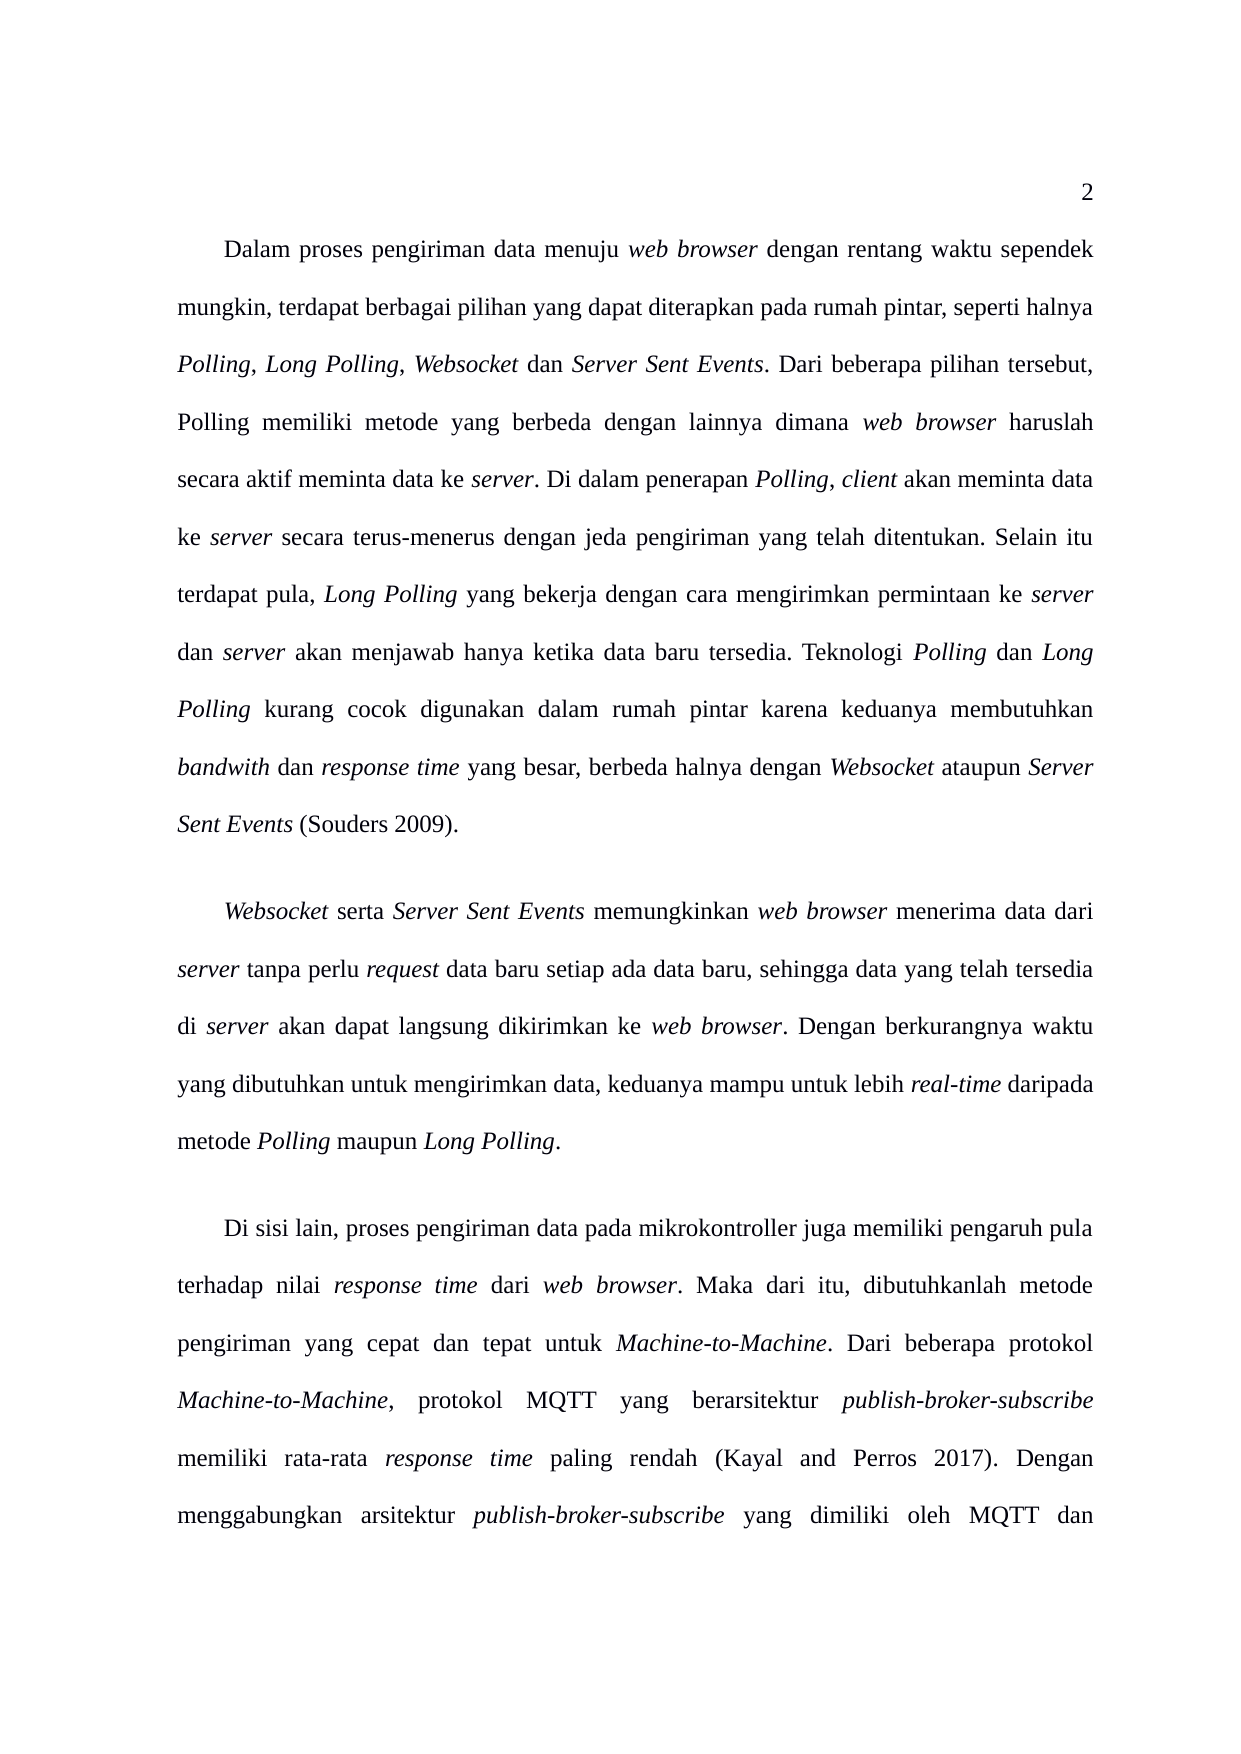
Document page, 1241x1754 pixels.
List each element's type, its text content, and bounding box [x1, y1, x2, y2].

text Dalam proses pengiriman data menuju web browser dengan rentang waktu sependek mungkin, terdapat berbagai pilihan yang dapat diterapkan pada rumah pintar, seperti halnya Polling, Long Polling, Websocket dan Server Sent Events. Dari beberapa pilihan tersebut, Polling memiliki metode yang berbeda dengan lainnya dimana web browser haruslah secara aktif meminta data ke server. Di dalam penerapan Polling, client akan meminta data ke server secara terus-menerus dengan jeda pengiriman yang telah ditentukan. Selain itu terdapat pula, Long Polling yang bekerja dengan cara mengirimkan permintaan ke server dan server akan menjawab hanya ketika data baru tersedia. Teknologi Polling dan Long Polling kurang cocok digunakan dalam rumah pintar karena keduanya membutuhkan bandwith dan response time yang besar, berbeda halnya dengan Websocket ataupun Server Sent Events (Souders 2009)⁠. [177, 234, 1093, 838]
text Websocket serta Server Sent Events memungkinkan web browser menerima data dari server tanpa perlu request data baru setiap ada data baru, sehingga data yang telah tersedia di server akan dapat langsung dikirimkan ke web browser. Dengan berkurangnya waktu yang dibutuhkan untuk mengirimkan data, keduanya mampu untuk lebih real-time daripada metode Polling maupun Long Polling. [177, 896, 1093, 1155]
text Di sisi lain, proses pengiriman data pada mikrokontroller juga memiliki pengaruh pula terhadap nilai response time dari web browser. Maka dari itu, dibutuhkanlah metode pengiriman yang cepat dan tepat untuk Machine-to-Machine. Dari beberapa protokol Machine-to-Machine, protokol MQTT yang berarsitektur publish-broker-subscribe memiliki rata-rata response time paling rendah (Kayal and Perros 2017)⁠. Dengan menggabungkan arsitektur publish-broker-subscribe yang dimiliki oleh MQTT dan [177, 1213, 1093, 1529]
